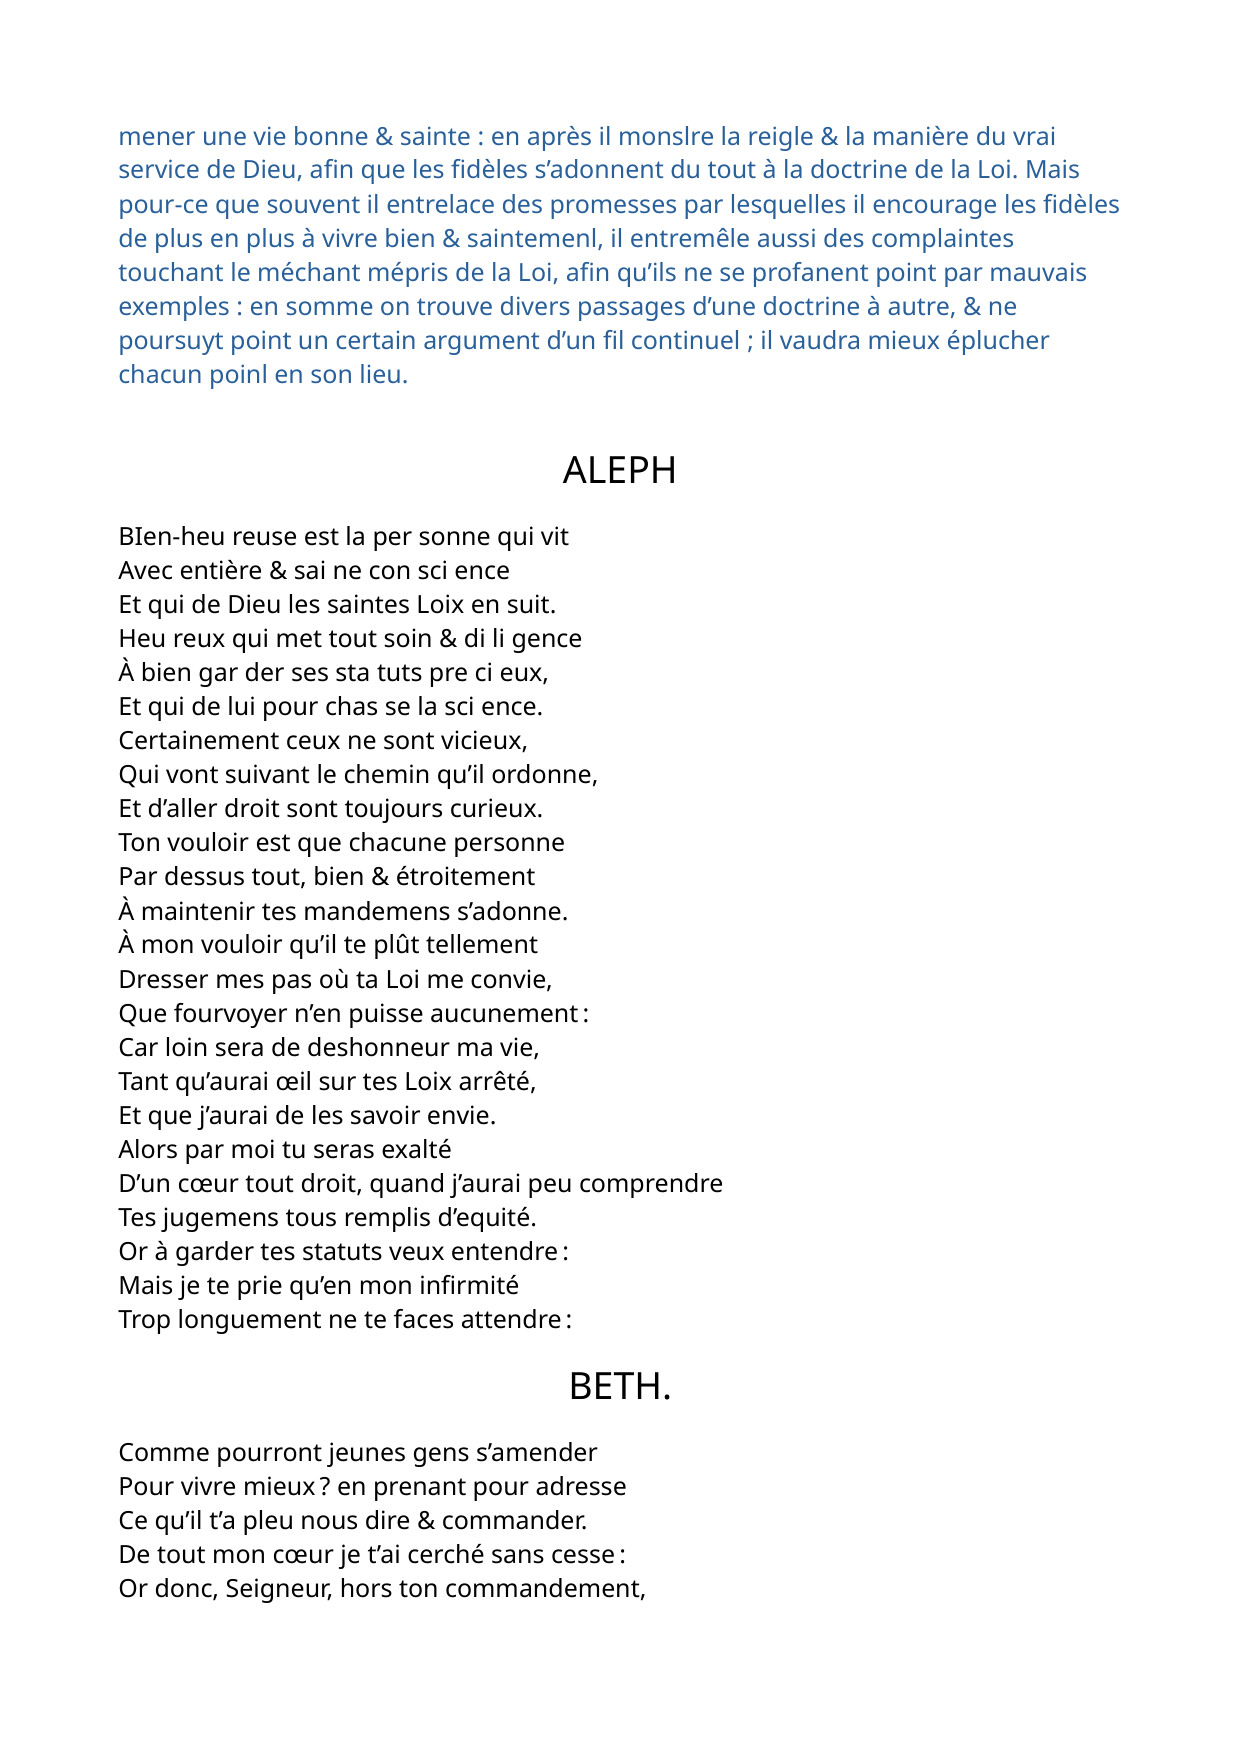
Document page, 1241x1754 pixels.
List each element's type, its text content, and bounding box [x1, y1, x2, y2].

text Trop longuement ne te faces attendre : [118, 1302, 1122, 1336]
text À mon vouloir qu’il te plût tellement [118, 927, 1122, 961]
text Et d’aller droit sont toujours curieux. [118, 791, 1122, 825]
text Mais je te prie qu’en mon infirmité [118, 1268, 1122, 1302]
text À bien gar der ses sta tuts pre ci eux, [118, 655, 1122, 689]
text Tant qu’aurai œil sur tes Loix arrêté, [118, 1063, 1122, 1097]
text Avec entière & sai ne con sci ence [118, 552, 1122, 587]
text BIen-heu reuse est la per sonne qui vit [118, 518, 1122, 552]
text ALEPH [118, 444, 1122, 495]
text Or à garder tes statuts veux entendre : [118, 1234, 1122, 1268]
text Certainement ceux ne sont vicieux, [118, 723, 1122, 757]
text Et que j’aurai de les savoir envie. [118, 1097, 1122, 1132]
text D’un cœur tout droit, quand j’aurai peu comprendre [118, 1166, 1122, 1200]
text Ton vouloir est que chacune personne [118, 825, 1122, 859]
text Par dessus tout, bien & étroitement [118, 859, 1122, 893]
text Et qui de Dieu les saintes Loix en suit. [118, 587, 1122, 621]
text mener une vie bonne & sainte : en après il monslre la reigle & la manière du vrai service de Dieu, afin que les fidèles s’adonnent du tout à la doctrine de la Loi. Mais pour-ce que souvent il entrelace des promesses par lesquelles il encourage les fidèles de plus en plus à vivre bien & saintemenl, il entremêle aussi des complaintes touchant le méchant mépris de la Loi, afin qu’ils ne se profanent point par mauvais exemples : en somme on trouve divers passages d’une doctrine à autre, & ne poursuyt point un certain argument d’un fil continuel ; il vaudra mieux éplucher chacun poinl en son lieu. [118, 118, 1122, 391]
text Et qui de lui pour chas se la sci ence. [118, 689, 1122, 723]
text BETH. [118, 1359, 1122, 1411]
text Car loin sera de deshonneur ma vie, [118, 1029, 1122, 1063]
text À maintenir tes mandemens s’adonne. [118, 893, 1122, 927]
text Alors par moi tu seras exalté [118, 1132, 1122, 1166]
text Dresser mes pas où ta Loi me convie, [118, 961, 1122, 995]
text Heu reux qui met tout soin & di li gence [118, 621, 1122, 655]
text Qui vont suivant le chemin qu’il ordonne, [118, 757, 1122, 791]
text Or donc, Seigneur, hors ton commandement, [118, 1571, 1122, 1604]
text Tes jugemens tous remplis d’equité. [118, 1200, 1122, 1234]
text De tout mon cœur je t’ai cerché sans cesse : [118, 1536, 1122, 1571]
text Comme pourront jeunes gens s’amender [118, 1434, 1122, 1468]
text Ce qu’il t’a pleu nous dire & commander. [118, 1502, 1122, 1536]
text Que fourvoyer n’en puisse aucunement : [118, 995, 1122, 1029]
text Pour vivre mieux ? en prenant pour adresse [118, 1468, 1122, 1502]
